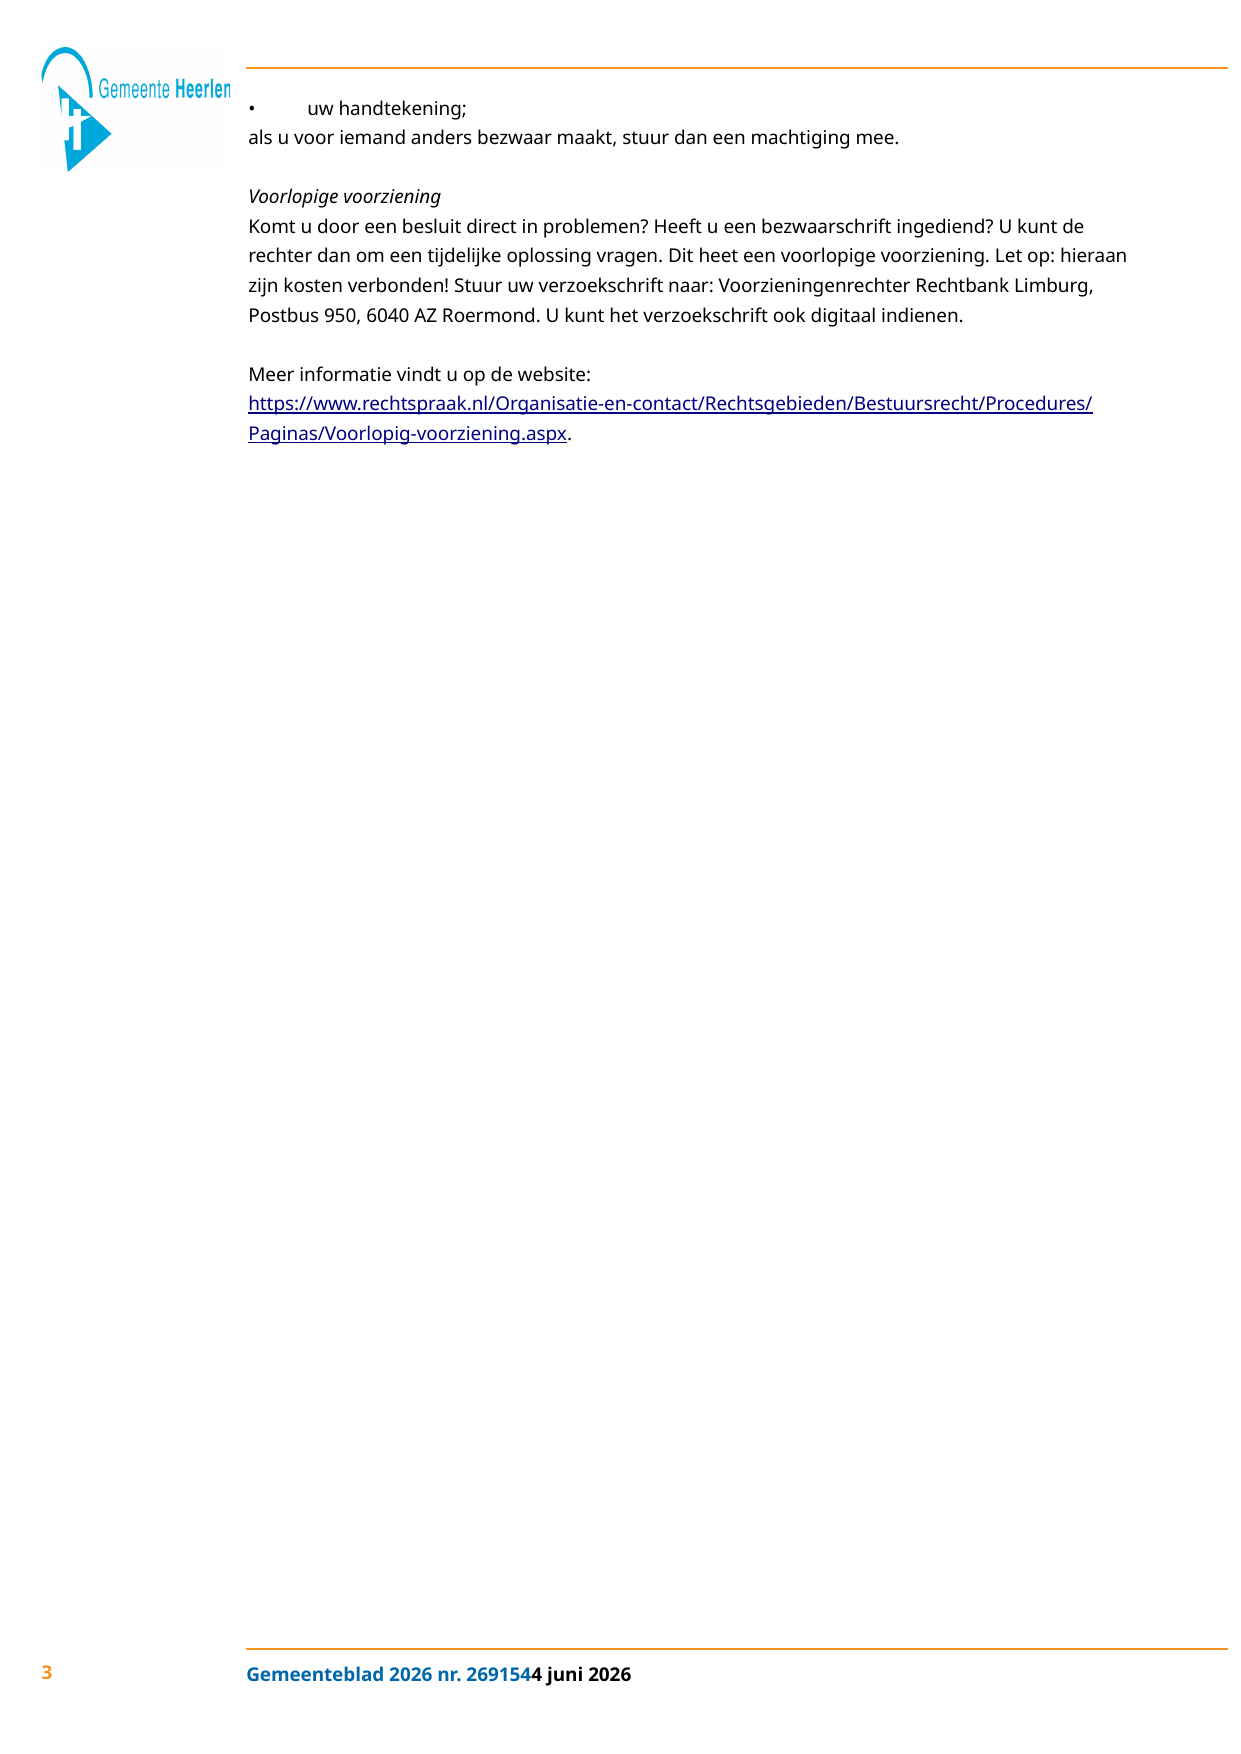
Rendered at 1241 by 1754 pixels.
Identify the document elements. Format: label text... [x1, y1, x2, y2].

text Komt u door een besluit direct in problemen? Heeft u een bezwaarschrift ingediend? U kunt de rechter dan om een tijdelijke oplossing vragen. Dit heet een voorlopige voorziening. Let op: hieraan zijn kosten verbonden! Stuur uw verzoekschrift naar: Voorzieningenrechter Rechtbank Limburg, Postbus 950, 6040 AZ Roermond. U kunt het verzoekschrift ook digitaal indienen. [248, 213, 1152, 328]
text als u voor iemand anders bezwaar maakt, stuur dan een machtiging mee. [248, 124, 1152, 150]
list uw handtekening; [248, 95, 1152, 121]
picture [41, 47, 231, 172]
picture [41, 47, 59, 70]
text Voorlopige voorziening [248, 183, 1152, 209]
text Meer informatie vindt u op de website: https://www.rechtspraak.nl/Organisatie-en-contact/Rechtsgebieden/Bestuursrecht/Procedures/Paginas/Voorlopig-voorziening.aspx. [248, 361, 1152, 446]
